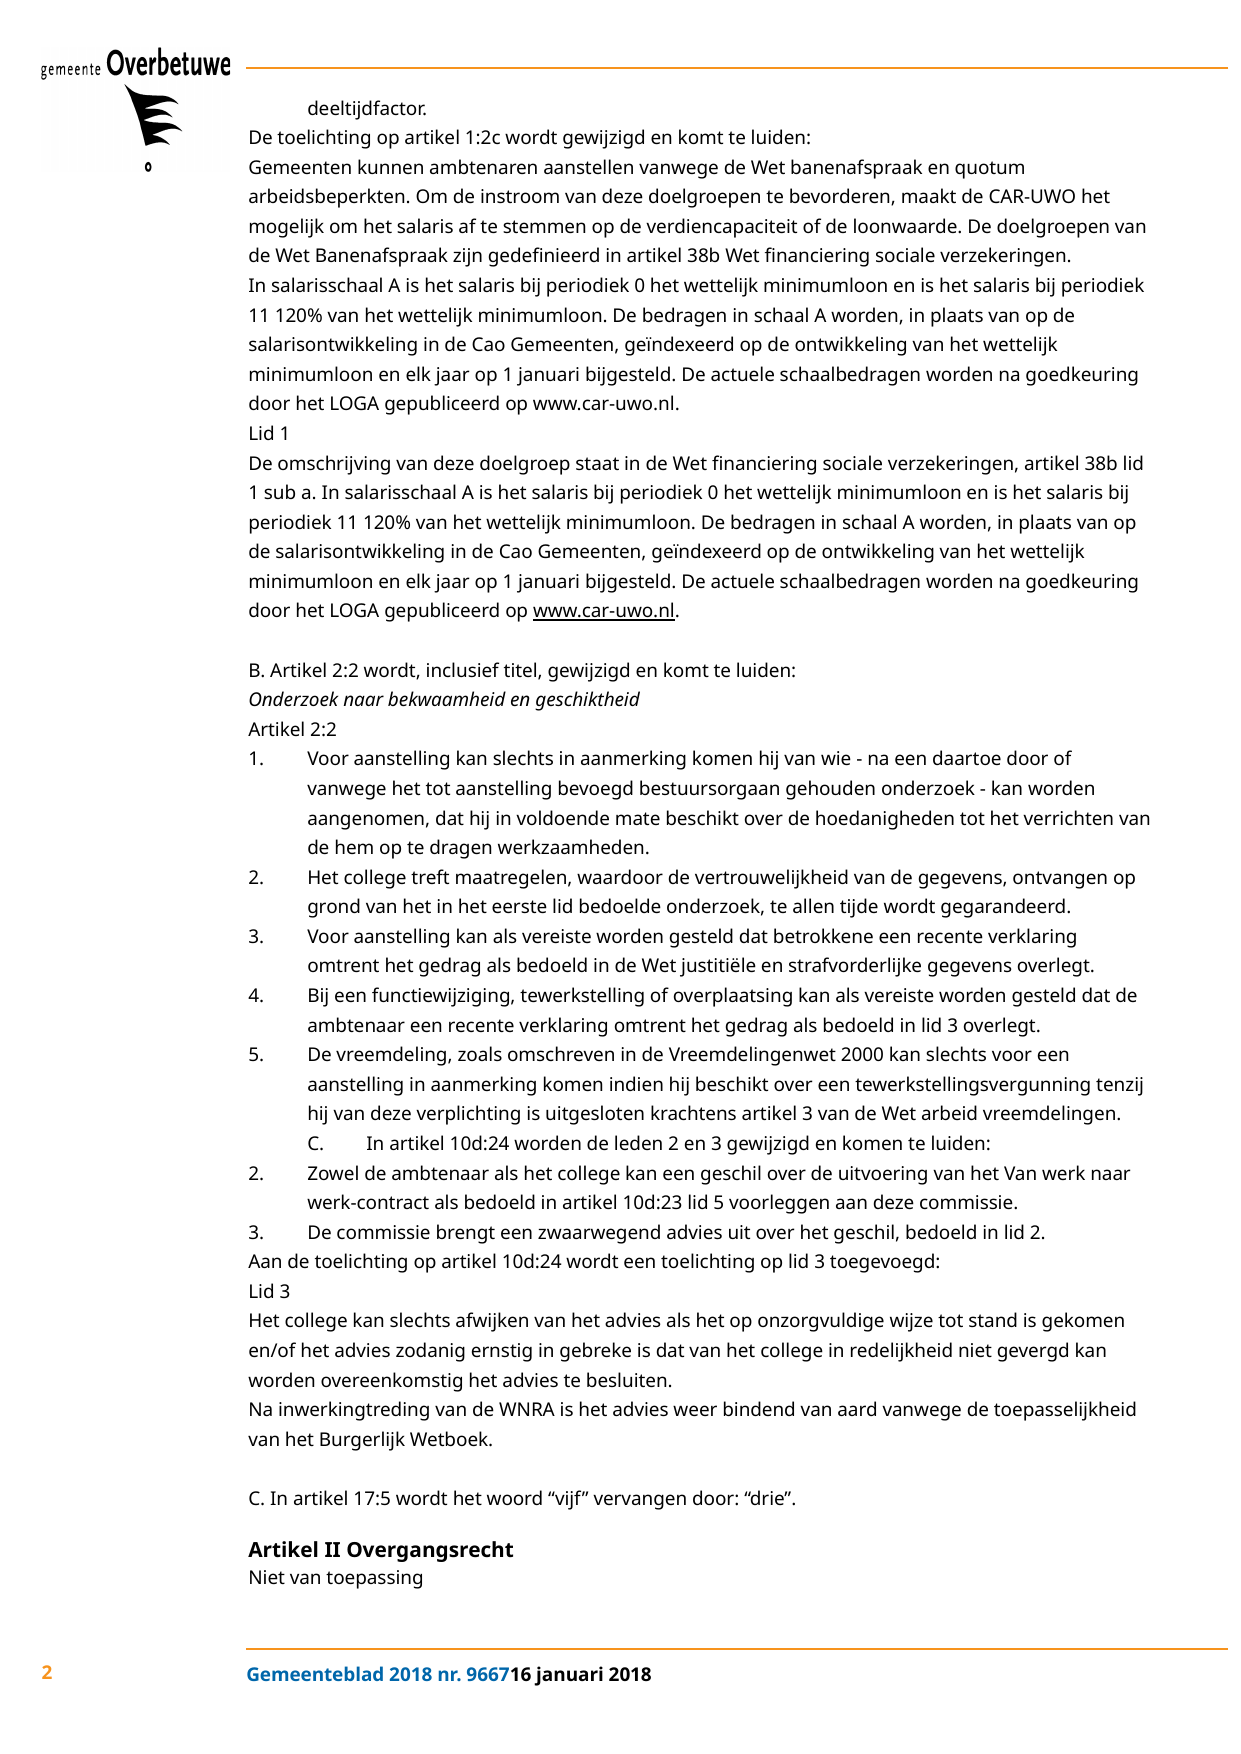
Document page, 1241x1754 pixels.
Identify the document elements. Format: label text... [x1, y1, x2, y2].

list Voor aanstelling kan slechts in aanmerking komen hij van wie - na een daartoe door of vanwege het tot aanstelling bevoegd bestuursorgaan gehouden onderzoek - kan worden aangenomen, dat hij in voldoende mate beschikt over de hoedanigheden tot het verrichten van de hem op te dragen werkzaamheden. [248, 746, 1152, 860]
text De toelichting op artikel 1:2c wordt gewijzigd en komt te luiden: [248, 124, 1152, 150]
list Bij een functiewijziging, tewerkstelling of overplaatsing kan als vereiste worden gesteld dat de ambtenaar een recente verklaring omtrent het gedrag als bedoeld in lid 3 overlegt. [248, 982, 1152, 1038]
text De omschrijving van deze doelgroep staat in de Wet financiering sociale verzekeringen, artikel 38b lid 1 sub a. In salarisschaal A is het salaris bij periodiek 0 het wettelijk minimumloon en is het salaris bij periodiek 11 120% van het wettelijk minimumloon. De bedragen in schaal A worden, in plaats van op de salarisontwikkeling in de Cao Gemeenten, geïndexeerd op de ontwikkeling van het wettelijk minimumloon en elk jaar op 1 januari bijgesteld. De actuele schaalbedragen worden na goedkeuring door het LOGA gepubliceerd op www.car-uwo.nl. [248, 450, 1152, 623]
text In salarisschaal A is het salaris bij periodiek 0 het wettelijk minimumloon en is het salaris bij periodiek 11 120% van het wettelijk minimumloon. De bedragen in schaal A worden, in plaats van op de salarisontwikkeling in de Cao Gemeenten, geïndexeerd op de ontwikkeling van het wettelijk minimumloon en elk jaar op 1 januari bijgesteld. De actuele schaalbedragen worden na goedkeuring door het LOGA gepubliceerd op www.car-uwo.nl. [248, 272, 1152, 416]
text Het college kan slechts afwijken van het advies als het op onzorgvuldige wijze tot stand is gekomen en/of het advies zodanig ernstig in gebreke is dat van het college in redelijkheid niet gevergd kan worden overeenkomstig het advies te besluiten. [248, 1308, 1152, 1393]
text Artikel II Overgangsrecht [248, 1536, 1152, 1564]
text Gemeenten kunnen ambtenaren aanstellen vanwege de Wet banenafspraak en quotum arbeidsbeperkten. Om de instroom van deze doelgroepen te bevorderen, maakt de CAR-UWO het mogelijk om het salaris af te stemmen op de verdiencapaciteit of de loonwaarde. De doelgroepen van de Wet Banenafspraak zijn gedefinieerd in artikel 38b Wet financiering sociale verzekeringen. [248, 154, 1152, 268]
text B. Artikel 2:2 wordt, inclusief titel, gewijzigd en komt te luiden: [248, 657, 1152, 683]
list De vreemdeling, zoals omschreven in de Vreemdelingenwet 2000 kan slechts voor een aanstelling in aanmerking komen indien hij beschikt over een tewerkstellingsvergunning tenzij hij van deze verplichting is uitgesloten krachtens artikel 3 van de Wet arbeid vreemdelingen. [248, 1041, 1152, 1126]
text Onderzoek naar bekwaamheid en geschiktheid [248, 686, 1152, 712]
text Lid 3 [248, 1278, 1152, 1304]
text Niet van toepassing [248, 1564, 1152, 1590]
list De commissie brengt een zwaarwegend advies uit over het geschil, bedoeld in lid 2. [248, 1219, 1152, 1245]
text Lid 1 [248, 420, 1152, 446]
picture [41, 47, 231, 172]
list Het college treft maatregelen, waardoor de vertrouwelijkheid van de gegevens, ontvangen op grond van het in het eerste lid bedoelde onderzoek, te allen tijde wordt gegarandeerd. [248, 864, 1152, 919]
list Zowel de ambtenaar als het college kan een geschil over de uitvoering van het Van werk naar werk-contract als bedoeld in artikel 10d:23 lid 5 voorleggen aan deze commissie. [248, 1160, 1152, 1215]
list deeltijdfactor. [248, 95, 1152, 121]
list Voor aanstelling kan als vereiste worden gesteld dat betrokkene een recente verklaring omtrent het gedrag als bedoeld in de Wet justitiële en strafvorderlijke gegevens overlegt. [248, 923, 1152, 978]
text Na inwerkingtreding van de WNRA is het advies weer bindend van aard vanwege de toepasselijkheid van het Burgerlijk Wetboek. [248, 1396, 1152, 1452]
text C. In artikel 17:5 wordt het woord “vijf” vervangen door: “drie”. [248, 1485, 1152, 1511]
list In artikel 10d:24 worden de leden 2 en 3 gewijzigd en komen te luiden: [307, 1130, 1152, 1156]
text Aan de toelichting op artikel 10d:24 wordt een toelichting op lid 3 toegevoegd: [248, 1248, 1152, 1274]
text Artikel 2:2 [248, 716, 1152, 742]
